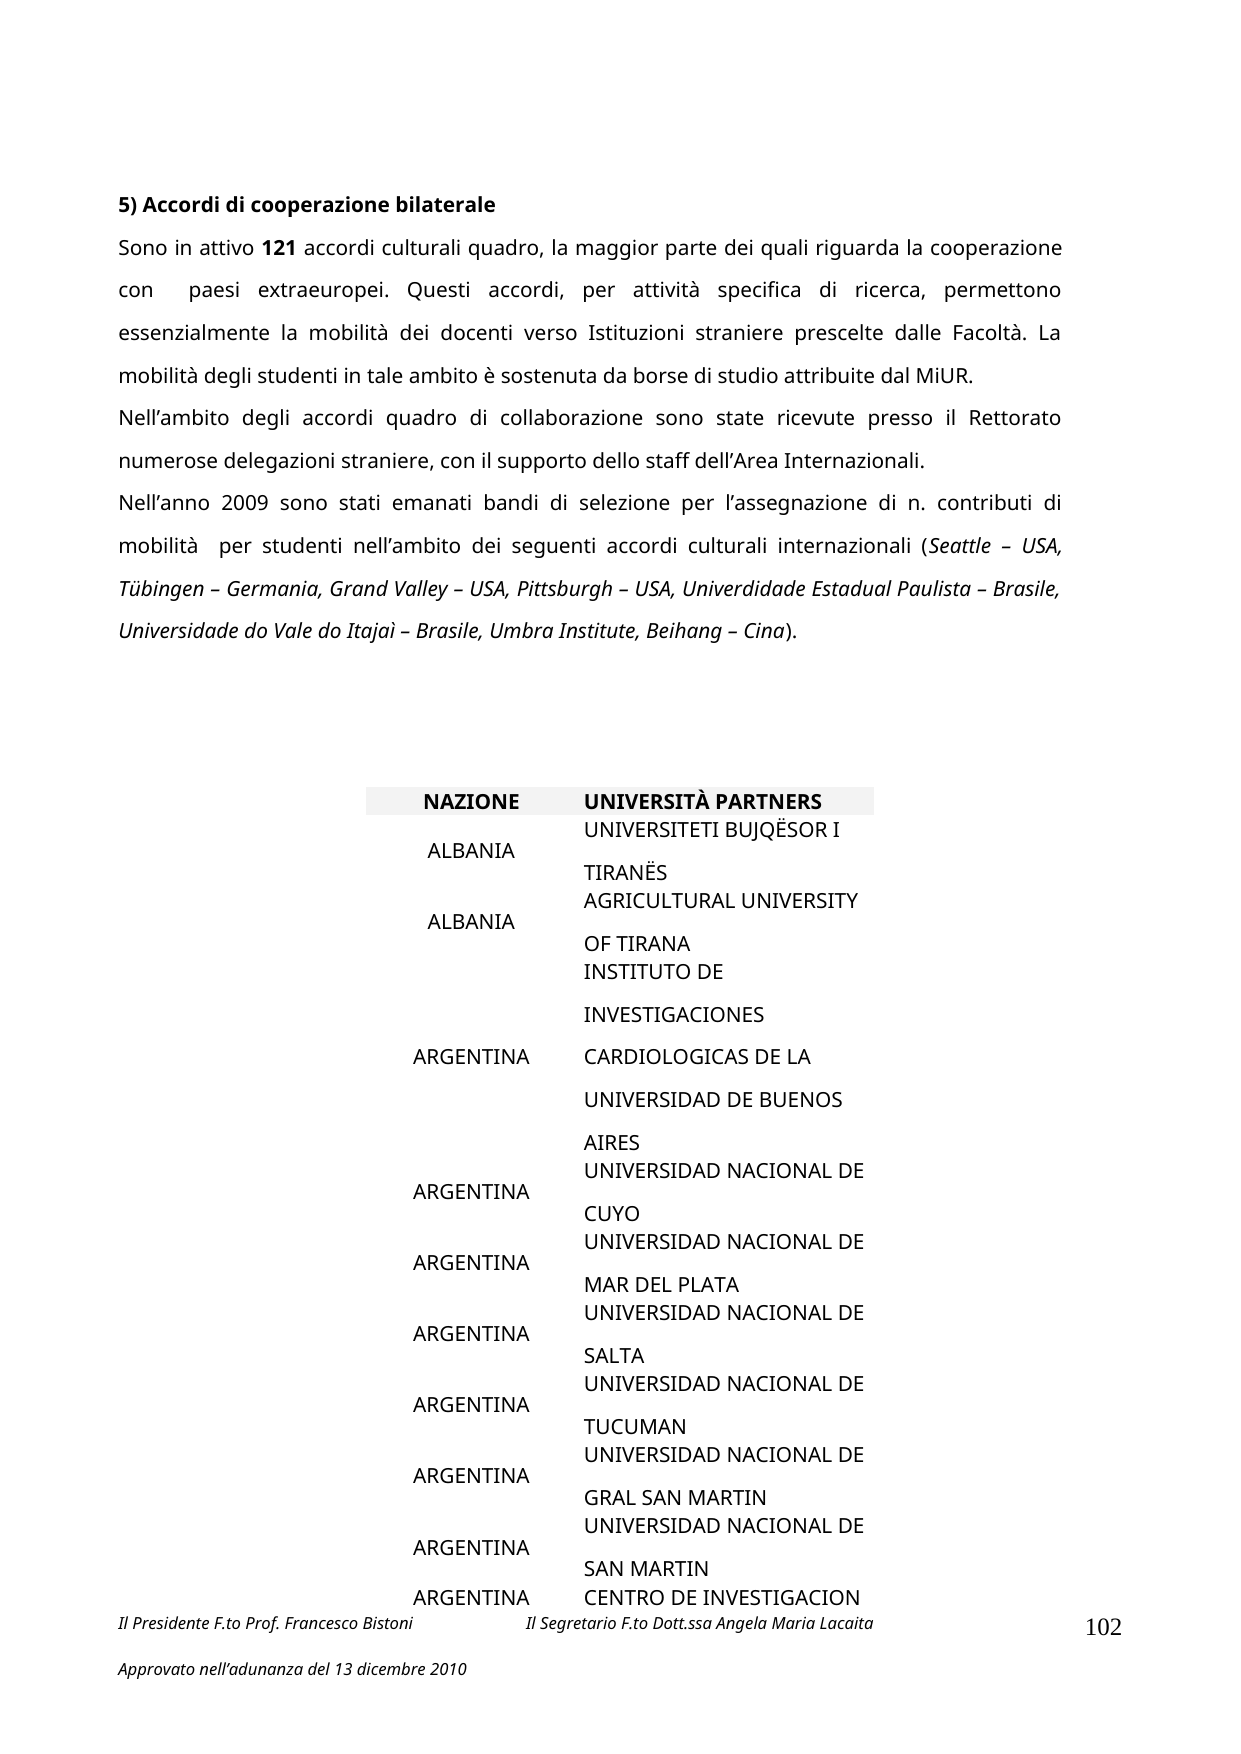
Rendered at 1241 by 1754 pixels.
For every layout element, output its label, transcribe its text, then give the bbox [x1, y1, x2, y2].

table_cell ARGENTINA [366, 1583, 576, 1612]
table_cell ARGENTINA [366, 1156, 576, 1227]
table_cell ARGENTINA [366, 1511, 576, 1582]
table_cell ARGENTINA [366, 1440, 576, 1511]
table_cell UNIVERSIDAD NACIONAL DE GRAL SAN MARTIN [576, 1440, 874, 1511]
table_cell AGRICULTURAL UNIVERSITY OF TIRANA [576, 886, 874, 957]
table_cell CENTRO DE INVESTIGACION [576, 1583, 874, 1612]
text 5) Accordi di cooperazione bilaterale [118, 190, 1063, 219]
table_cell UNIVERSIDAD NACIONAL DE MAR DEL PLATA [576, 1227, 874, 1298]
table_header UNIVERSITÀ PARTNERS [576, 787, 874, 815]
table_header NAZIONE [366, 787, 576, 815]
table_cell UNIVERSIDAD NACIONAL DE SAN MARTIN [576, 1511, 874, 1582]
text Nell’anno 2009 sono stati emanati bandi di selezione per l’assegnazione di n. contributi di mobilità per studenti nell’ambito dei seguenti accordi culturali internazionali (Seattle – USA, Tübingen – Germania, Grand Valley – USA, Pittsburgh – USA, Univerdidade Estadual Paulista – Brasile, Universidade do Vale do Itajaì – Brasile, Umbra Institute, Beihang – Cina). [118, 488, 1063, 645]
table_cell ARGENTINA [366, 1298, 576, 1369]
table_cell ALBANIA [366, 815, 576, 886]
text Nell’ambito degli accordi quadro di collaborazione sono state ricevute presso il Rettorato numerose delegazioni straniere, con il supporto dello staff dell’Area Internazionali. [118, 403, 1063, 474]
table_cell ARGENTINA [366, 1227, 576, 1298]
table_cell UNIVERSIDAD NACIONAL DE CUYO [576, 1156, 874, 1227]
table_cell UNIVERSIDAD NACIONAL DE TUCUMAN [576, 1369, 874, 1440]
table_cell UNIVERSITETI BUJQËSOR I TIRANËS [576, 815, 874, 886]
table_cell UNIVERSIDAD NACIONAL DE SALTA [576, 1298, 874, 1369]
text Sono in attivo 121 accordi culturali quadro, la maggior parte dei quali riguarda la cooperazione con paesi extraeuropei. Questi accordi, per attività specifica di ricerca, permettono essenzialmente la mobilità dei docenti verso Istituzioni straniere prescelte dalle Facoltà. La mobilità degli studenti in tale ambito è sostenuta da borse di studio attribuite dal MiUR. [118, 233, 1063, 389]
table_cell ARGENTINA [366, 1369, 576, 1440]
table_cell INSTITUTO DE INVESTIGACIONES CARDIOLOGICAS DE LA UNIVERSIDAD DE BUENOS AIRES [576, 957, 874, 1156]
table_cell ARGENTINA [366, 957, 576, 1156]
table_cell ALBANIA [366, 886, 576, 957]
